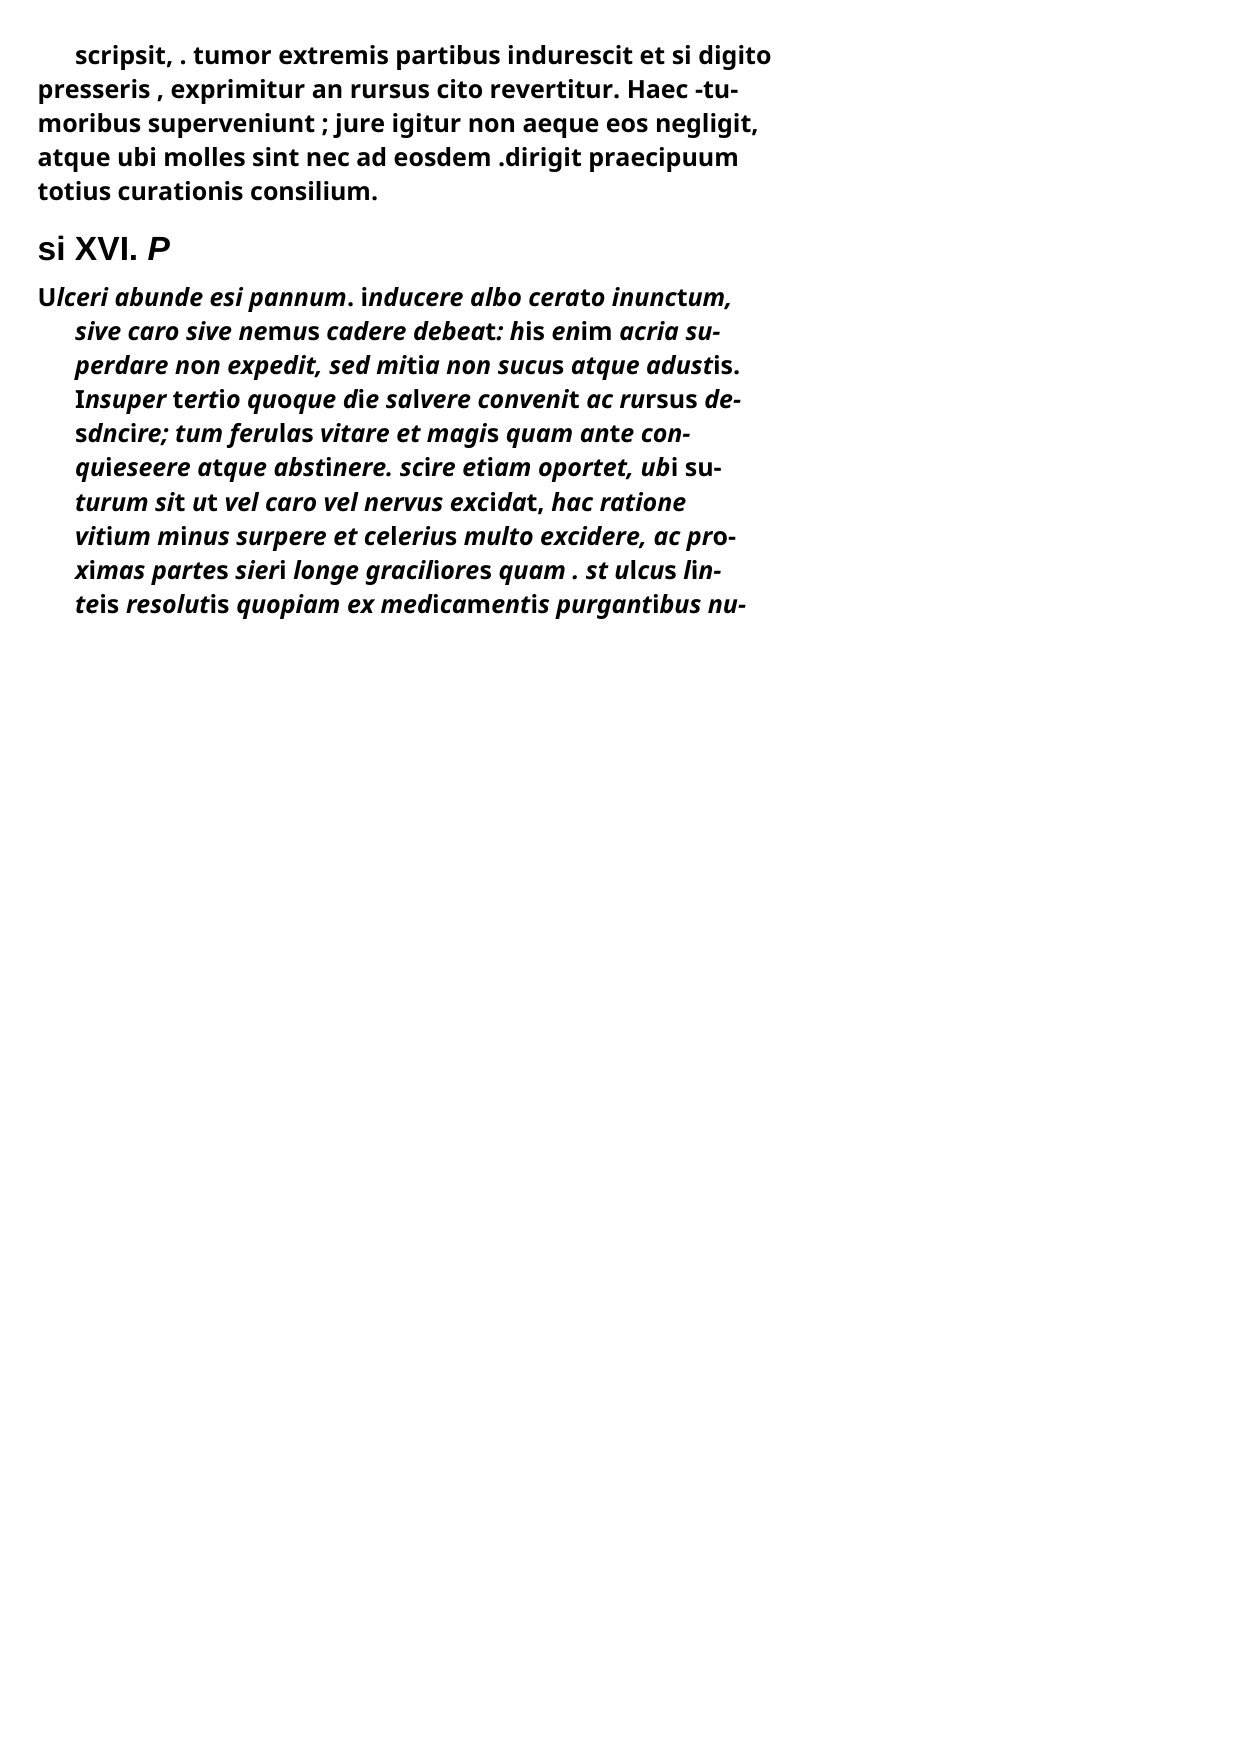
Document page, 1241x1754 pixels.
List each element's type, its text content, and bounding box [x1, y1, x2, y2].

text scripsit, . tumor extremis partibus indurescit et si digito presseris , exprimitur an rursus cito revertitur. Haec -tu- moribus superveniunt ; jure igitur non aeque eos negligit, atque ubi molles sint nec ad eosdem .dirigit praecipuum totius curationis consilium. [37, 37, 1203, 208]
text Ulceri abunde esi pannum. inducere albo cerato inunctum, sive caro sive nemus cadere debeat: his enim acria su- perdare non expedit, sed mitia non sucus atque adustis. Insuper tertio quoque die salvere convenit ac rursus de- sdncire; tum ferulas vitare et magis quam ante con- quieseere atque abstinere. scire etiam oportet, ubi su- turum sit ut vel caro vel nervus excidat, hac ratione vitium minus surpere et celerius multo excidere, ac pro- ximas partes sieri longe graciliores quam . st ulcus lin- teis resolutis quopiam ex medicamentis purgantibus nu- [37, 280, 1203, 620]
subtitle si XVI. P [37, 229, 1203, 267]
